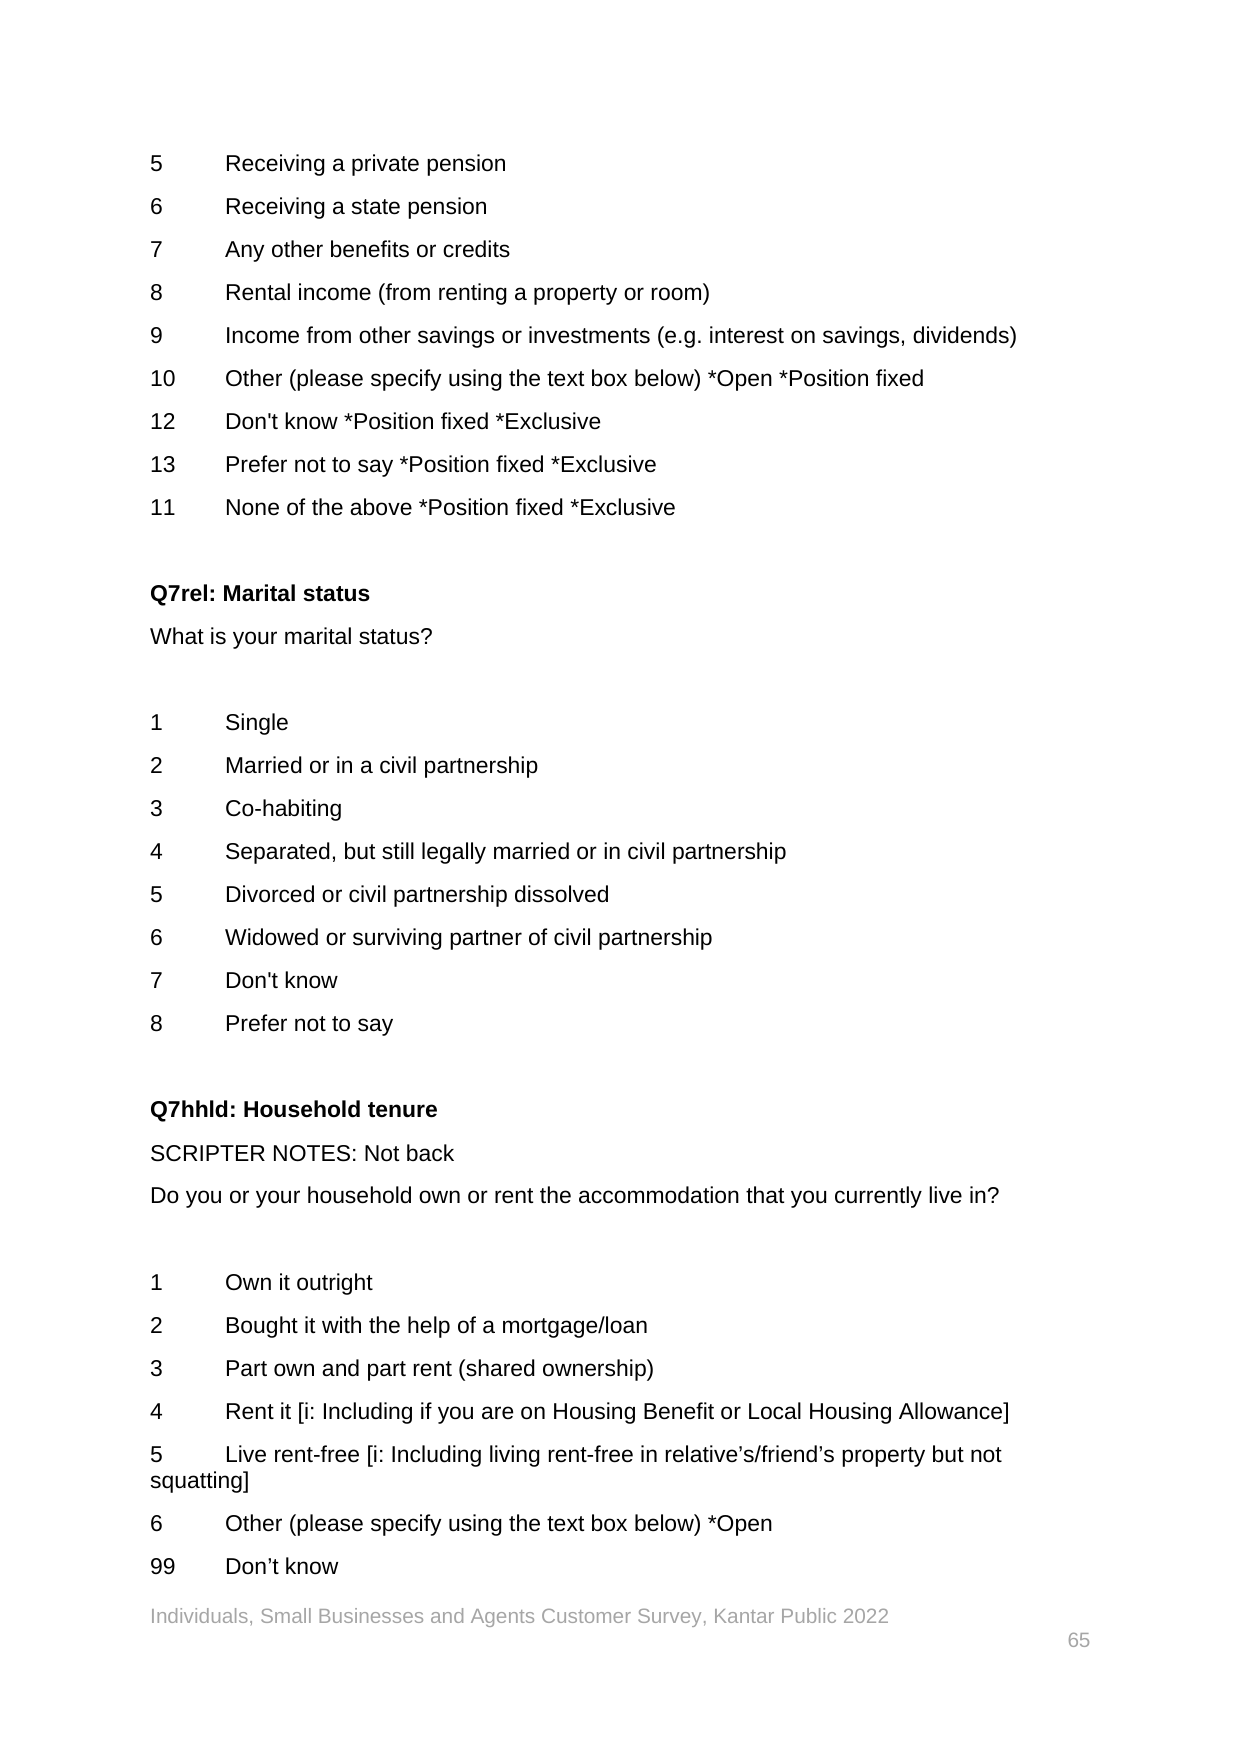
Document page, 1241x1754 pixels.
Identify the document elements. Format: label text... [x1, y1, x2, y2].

text Q7rel: Marital status [150, 580, 1090, 607]
text 1 Own it outright [150, 1268, 1090, 1295]
text 2 Married or in a civil partnership [150, 752, 1090, 779]
text 12 Don't know *Position fixed *Exclusive [150, 408, 1090, 434]
text What is your marital status? [150, 623, 1090, 649]
text 5 Receiving a private pension [150, 150, 1090, 176]
text 7 Don't know [150, 967, 1090, 994]
text Do you or your household own or rent the accommodation that you currently live in? [150, 1182, 1090, 1209]
text 8 Prefer not to say [150, 1010, 1090, 1037]
text SCRIPTER NOTES: Not back [150, 1139, 1090, 1166]
text 6 Other (please specify using the text box below) *Open [150, 1510, 1090, 1536]
text 6 Widowed or surviving partner of civil partnership [150, 924, 1090, 951]
text 2 Bought it with the help of a mortgage/loan [150, 1312, 1090, 1338]
text 5 Live rent-free [i: Including living rent-free in relative’s/friend’s property but not squatting] [150, 1441, 1090, 1493]
text 4 Rent it [i: Including if you are on Housing Benefit or Local Housing Allowance] [150, 1398, 1090, 1424]
text 8 Rental income (from renting a property or room) [150, 279, 1090, 305]
text 5 Divorced or civil partnership dissolved [150, 881, 1090, 908]
text 3 Part own and part rent (shared ownership) [150, 1354, 1090, 1381]
text 3 Co-habiting [150, 795, 1090, 822]
text 13 Prefer not to say *Position fixed *Exclusive [150, 451, 1090, 477]
text 4 Separated, but still legally married or in civil partnership [150, 838, 1090, 865]
text 9 Income from other savings or investments (e.g. interest on savings, dividends) [150, 322, 1090, 348]
text 10 Other (please specify using the text box below) *Open *Position fixed [150, 365, 1090, 391]
text 7 Any other benefits or credits [150, 236, 1090, 262]
text 1 Single [150, 709, 1090, 736]
text 99 Don’t know [150, 1553, 1090, 1579]
text 6 Receiving a state pension [150, 193, 1090, 219]
text 11 None of the above *Position fixed *Exclusive [150, 494, 1090, 521]
text Q7hhld: Household tenure [150, 1096, 1090, 1123]
